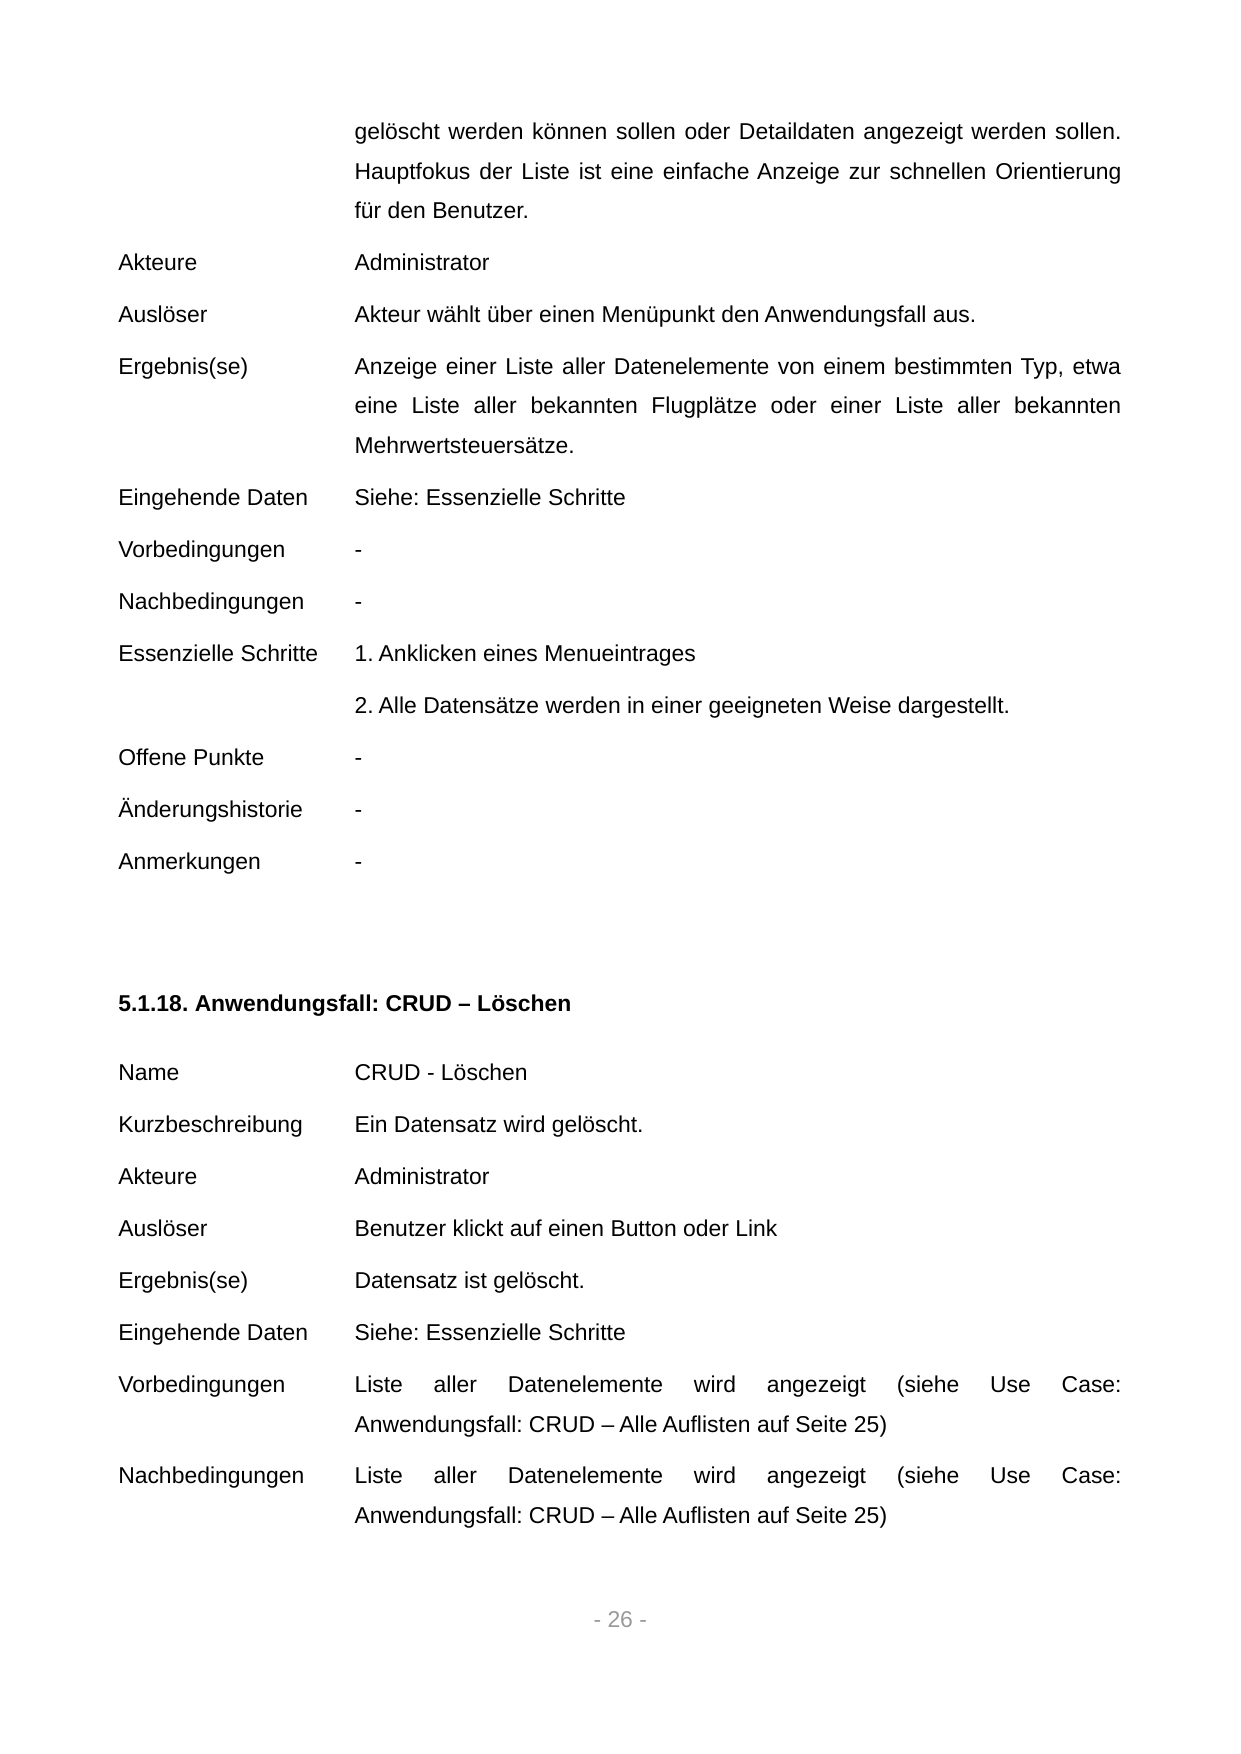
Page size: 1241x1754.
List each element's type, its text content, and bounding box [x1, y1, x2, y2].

text Akteure Administrator [118, 1163, 1122, 1189]
text Name CRUD - Löschen [118, 1059, 1122, 1086]
text Eingehende Daten Siehe: Essenzielle Schritte [118, 484, 1122, 510]
text Auslöser Benutzer klickt auf einen Button oder Link [118, 1215, 1122, 1241]
text Ergebnis(se) Anzeige einer Liste aller Datenelemente von einem bestimmten Typ, etwa eine Liste aller bekannten Flugplätze oder einer Liste aller bekannten Mehrwertsteuersätze. [118, 353, 1122, 458]
text Vorbedingungen - [118, 536, 1122, 562]
text Vorbedingungen Liste aller Datenelemente wird angezeigt (siehe Use Case: Anwendungsfall: CRUD – Alle Auflisten auf Seite 26) [118, 1371, 1122, 1437]
text 2. Alle Datensätze werden in einer geeigneten Weise dargestellt. [118, 692, 1122, 718]
text Änderungshistorie - [118, 796, 1122, 822]
text Kurzbeschreibung Ein Datensatz wird gelöscht. [118, 1111, 1122, 1137]
text Anmerkungen - [118, 848, 1122, 874]
text Auslöser Akteur wählt über einen Menüpunkt den Anwendungsfall aus. [118, 301, 1122, 327]
text Ergebnis(se) Datensatz ist gelöscht. [118, 1267, 1122, 1293]
text Eingehende Daten Siehe: Essenzielle Schritte [118, 1319, 1122, 1345]
subtitle Anwendungsfall: CRUD – Löschen [118, 989, 1122, 1016]
text gelöscht werden können sollen oder Detaildaten angezeigt werden sollen. Hauptfokus der Liste ist eine einfache Anzeige zur schnellen Orientierung für den Benutzer. [118, 118, 1122, 223]
text Nachbedingungen - [118, 588, 1122, 614]
text Nachbedingungen Liste aller Datenelemente wird angezeigt (siehe Use Case: Anwendungsfall: CRUD – Alle Auflisten auf Seite 26) [118, 1462, 1122, 1528]
text Akteure Administrator [118, 249, 1122, 275]
text Offene Punkte - [118, 744, 1122, 770]
text Essenzielle Schritte 1. Anklicken eines Menueintrages [118, 640, 1122, 666]
